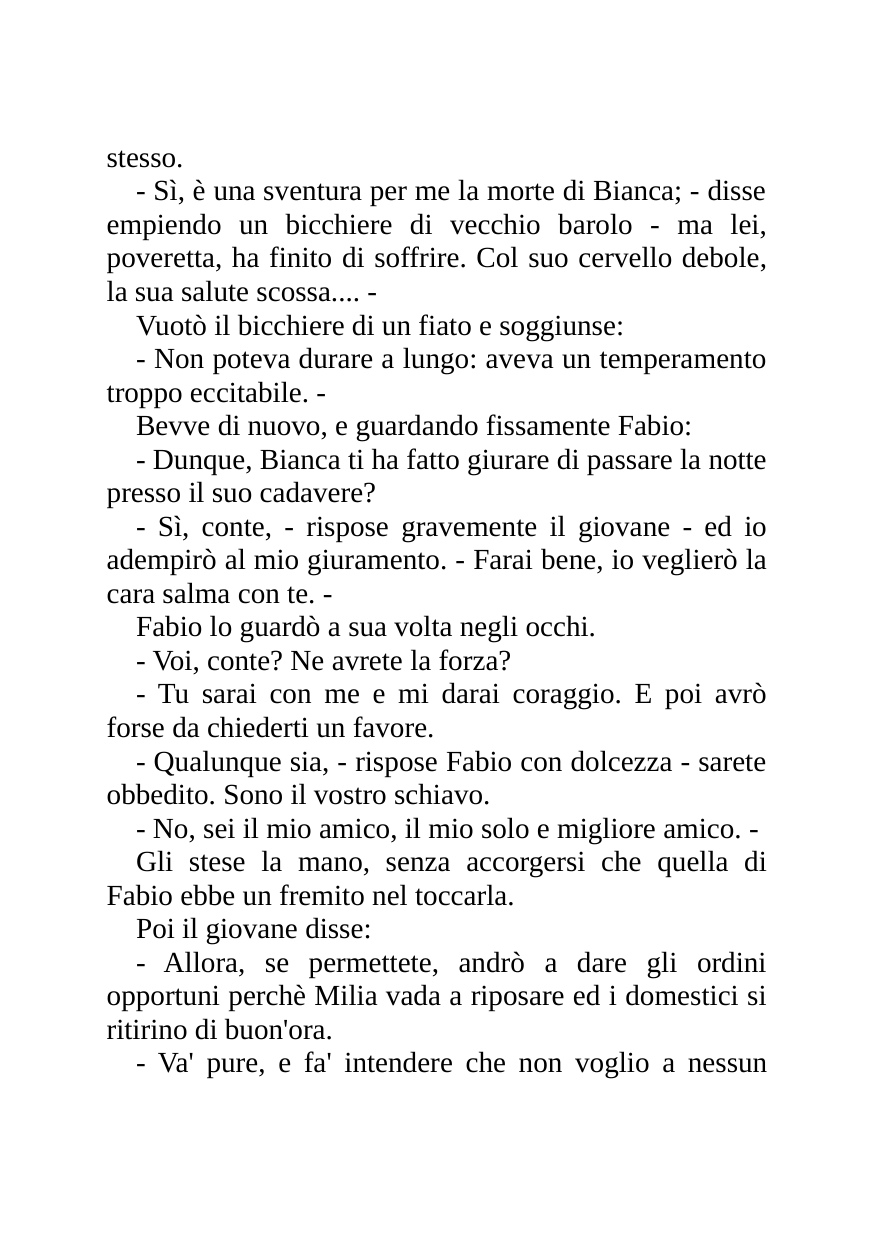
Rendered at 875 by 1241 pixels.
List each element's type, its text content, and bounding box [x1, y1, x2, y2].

text - Sì, conte, - rispose gravemente il giovane - ed io adempirò al mio giuramento. - Farai bene, io veglierò la cara salma con te. - [106, 509, 768, 609]
text - Non poteva durare a lungo: aveva un temperamento troppo eccitabile. - [106, 341, 768, 408]
text - Allora, se permettete, andrò a dare gli ordini opportuni perchè Milia vada a riposare ed i domestici si ritirino di buon'ora. [106, 945, 768, 1046]
text Poi il giovane disse: [106, 911, 768, 945]
text Bevve di nuovo, e guardando fissamente Fabio: [106, 408, 768, 442]
text stesso. [106, 140, 768, 173]
text Gli stese la mano, senza accorgersi che quella di Fabio ebbe un fremito nel toccarla. [106, 844, 768, 911]
text Vuotò il bicchiere di un fiato e soggiunse: [106, 308, 768, 341]
text - No, sei il mio amico, il mio solo e migliore amico. - [106, 811, 768, 844]
text - Qualunque sia, - rispose Fabio con dolcezza - sarete obbedito. Sono il vostro schiavo. [106, 744, 768, 811]
text Fabio lo guardò a sua volta negli occhi. [106, 609, 768, 643]
text - Sì, è una sventura per me la morte di Bianca; - disse empiendo un bicchiere di vecchio barolo - ma lei, poveretta, ha finito di soffrire. Col suo cervello debole, la sua salute scossa.... - [106, 173, 768, 308]
text - Voi, conte? Ne avrete la forza? [106, 643, 768, 677]
text - Va' pure, e fa' intendere che non voglio a nessun [106, 1046, 768, 1079]
text - Dunque, Bianca ti ha fatto giurare di passare la notte presso il suo cadavere? [106, 442, 768, 509]
text - Tu sarai con me e mi darai coraggio. E poi avrò forse da chiederti un favore. [106, 677, 768, 744]
